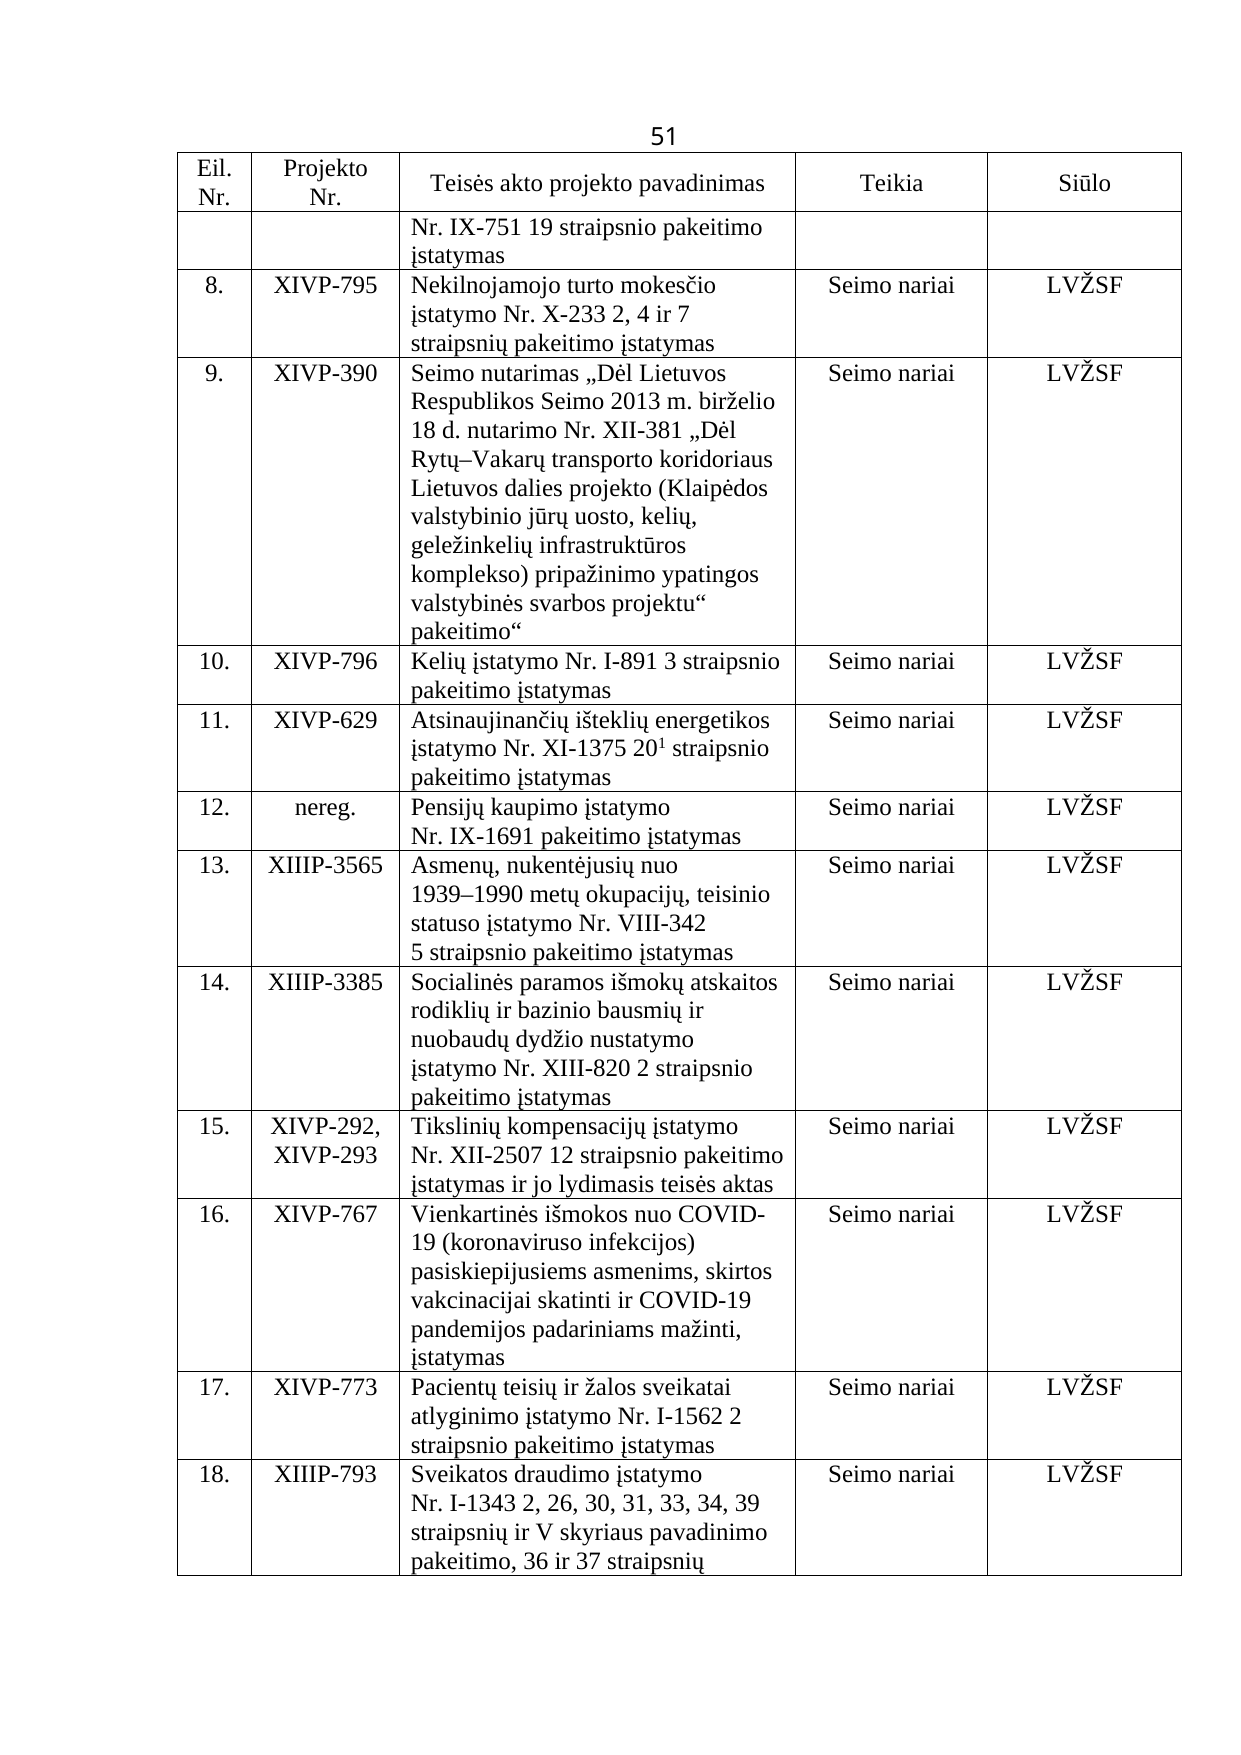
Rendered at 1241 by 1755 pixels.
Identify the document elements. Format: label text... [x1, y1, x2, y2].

table_cell Nr. IX-751 19 straipsnio pakeitimo įstatymas [400, 212, 795, 269]
table_cell 11. [178, 705, 251, 791]
table_cell XIIIP-793 [252, 1460, 399, 1574]
table_header Teikia [796, 153, 987, 211]
table_cell LVŽSF [988, 967, 1181, 1110]
table_cell 15. [178, 1111, 251, 1198]
table_cell [252, 212, 399, 269]
table_cell LVŽSF [988, 1111, 1181, 1198]
table_cell XIVP-390 [252, 358, 399, 645]
table_cell LVŽSF [988, 358, 1181, 645]
table_cell Seimo nutarimas „Dėl Lietuvos Respublikos Seimo 2013 m. birželio 18 d. nutarimo Nr. XII-381 „Dėl Rytų–Vakarų transporto koridoriaus Lietuvos dalies projekto (Klaipėdos valstybinio jūrų uosto, kelių, geležinkelių infrastruktūros komplekso) pripažinimo ypatingos valstybinės svarbos projektu“ pakeitimo“ [400, 358, 795, 645]
table_cell LVŽSF [988, 270, 1181, 357]
table_cell Nekilnojamojo turto mokesčio įstatymo Nr. X-233 2, 4 ir 7 straipsnių pakeitimo įstatymas [400, 270, 795, 357]
table_cell 8. [178, 270, 251, 357]
table_cell XIVP-767 [252, 1199, 399, 1371]
table_cell XIVP-796 [252, 646, 399, 704]
table_cell Kelių įstatymo Nr. I-891 3 straipsnio pakeitimo įstatymas [400, 646, 795, 704]
table_cell XIVP-773 [252, 1372, 399, 1458]
table_cell XIVP-629 [252, 705, 399, 791]
table_cell Socialinės paramos išmokų atskaitos rodiklių ir bazinio bausmių ir nuobaudų dydžio nustatymo įstatymo Nr. XIII-820 2 straipsnio pakeitimo įstatymas [400, 967, 795, 1110]
table_cell XIVP-795 [252, 270, 399, 357]
table_header Teisės akto projekto pavadinimas [400, 153, 795, 211]
table_cell Pacientų teisių ir žalos sveikatai atlyginimo įstatymo Nr. I-1562 2 straipsnio pakeitimo įstatymas [400, 1372, 795, 1458]
table_cell 13. [178, 851, 251, 966]
table_cell Pensijų kaupimo įstatymo Nr. IX-1691 pakeitimo įstatymas [400, 792, 795, 849]
table_cell LVŽSF [988, 1199, 1181, 1371]
table_cell 9. [178, 358, 251, 645]
table_cell 18. [178, 1460, 251, 1574]
table_cell Sveikatos draudimo įstatymo Nr. I-1343 2, 26, 30, 31, 33, 34, 39 straipsnių ir V skyriaus pavadinimo pakeitimo, 36 ir 37 straipsnių [400, 1460, 795, 1574]
table_cell Atsinaujinančių išteklių energetikos įstatymo Nr. XI-1375 201 straipsnio pakeitimo įstatymas [400, 705, 795, 791]
table_cell Seimo nariai [796, 967, 987, 1110]
table_cell LVŽSF [988, 646, 1181, 704]
table_cell XIIIP-3565 [252, 851, 399, 966]
table_header Eil. Nr. [178, 153, 251, 211]
table_cell LVŽSF [988, 1372, 1181, 1458]
table_cell [988, 212, 1181, 269]
table_cell LVŽSF [988, 851, 1181, 966]
table_cell 14. [178, 967, 251, 1110]
table_cell Seimo nariai [796, 1111, 987, 1198]
table_cell [178, 212, 251, 269]
table_cell Seimo nariai [796, 1199, 987, 1371]
table_cell 12. [178, 792, 251, 849]
table_cell Seimo nariai [796, 851, 987, 966]
table_cell Seimo nariai [796, 270, 987, 357]
table_cell Seimo nariai [796, 705, 987, 791]
table_cell Seimo nariai [796, 358, 987, 645]
table_cell Seimo nariai [796, 1460, 987, 1574]
table_cell XIVP-292, XIVP-293 [252, 1111, 399, 1198]
table_cell 10. [178, 646, 251, 704]
table_cell Asmenų, nukentėjusių nuo 1939–1990 metų okupacijų, teisinio statuso įstatymo Nr. VIII-342 5 straipsnio pakeitimo įstatymas [400, 851, 795, 966]
table_cell 17. [178, 1372, 251, 1458]
table_cell [796, 212, 987, 269]
table_header Siūlo [988, 153, 1181, 211]
table_cell LVŽSF [988, 1460, 1181, 1574]
table_cell Vienkartinės išmokos nuo COVID-19 (koronaviruso infekcijos) pasiskiepijusiems asmenims, skirtos vakcinacijai skatinti ir COVID-19 pandemijos padariniams mažinti, įstatymas [400, 1199, 795, 1371]
table_cell Tikslinių kompensacijų įstatymo Nr. XII-2507 12 straipsnio pakeitimo įstatymas ir jo lydimasis teisės aktas [400, 1111, 795, 1198]
table_cell LVŽSF [988, 705, 1181, 791]
table_cell LVŽSF [988, 792, 1181, 849]
table_header Projekto Nr. [252, 153, 399, 211]
table_cell nereg. [252, 792, 399, 849]
table_cell Seimo nariai [796, 1372, 987, 1458]
table_cell Seimo nariai [796, 646, 987, 704]
table_cell Seimo nariai [796, 792, 987, 849]
table_cell XIIIP-3385 [252, 967, 399, 1110]
table_cell 16. [178, 1199, 251, 1371]
